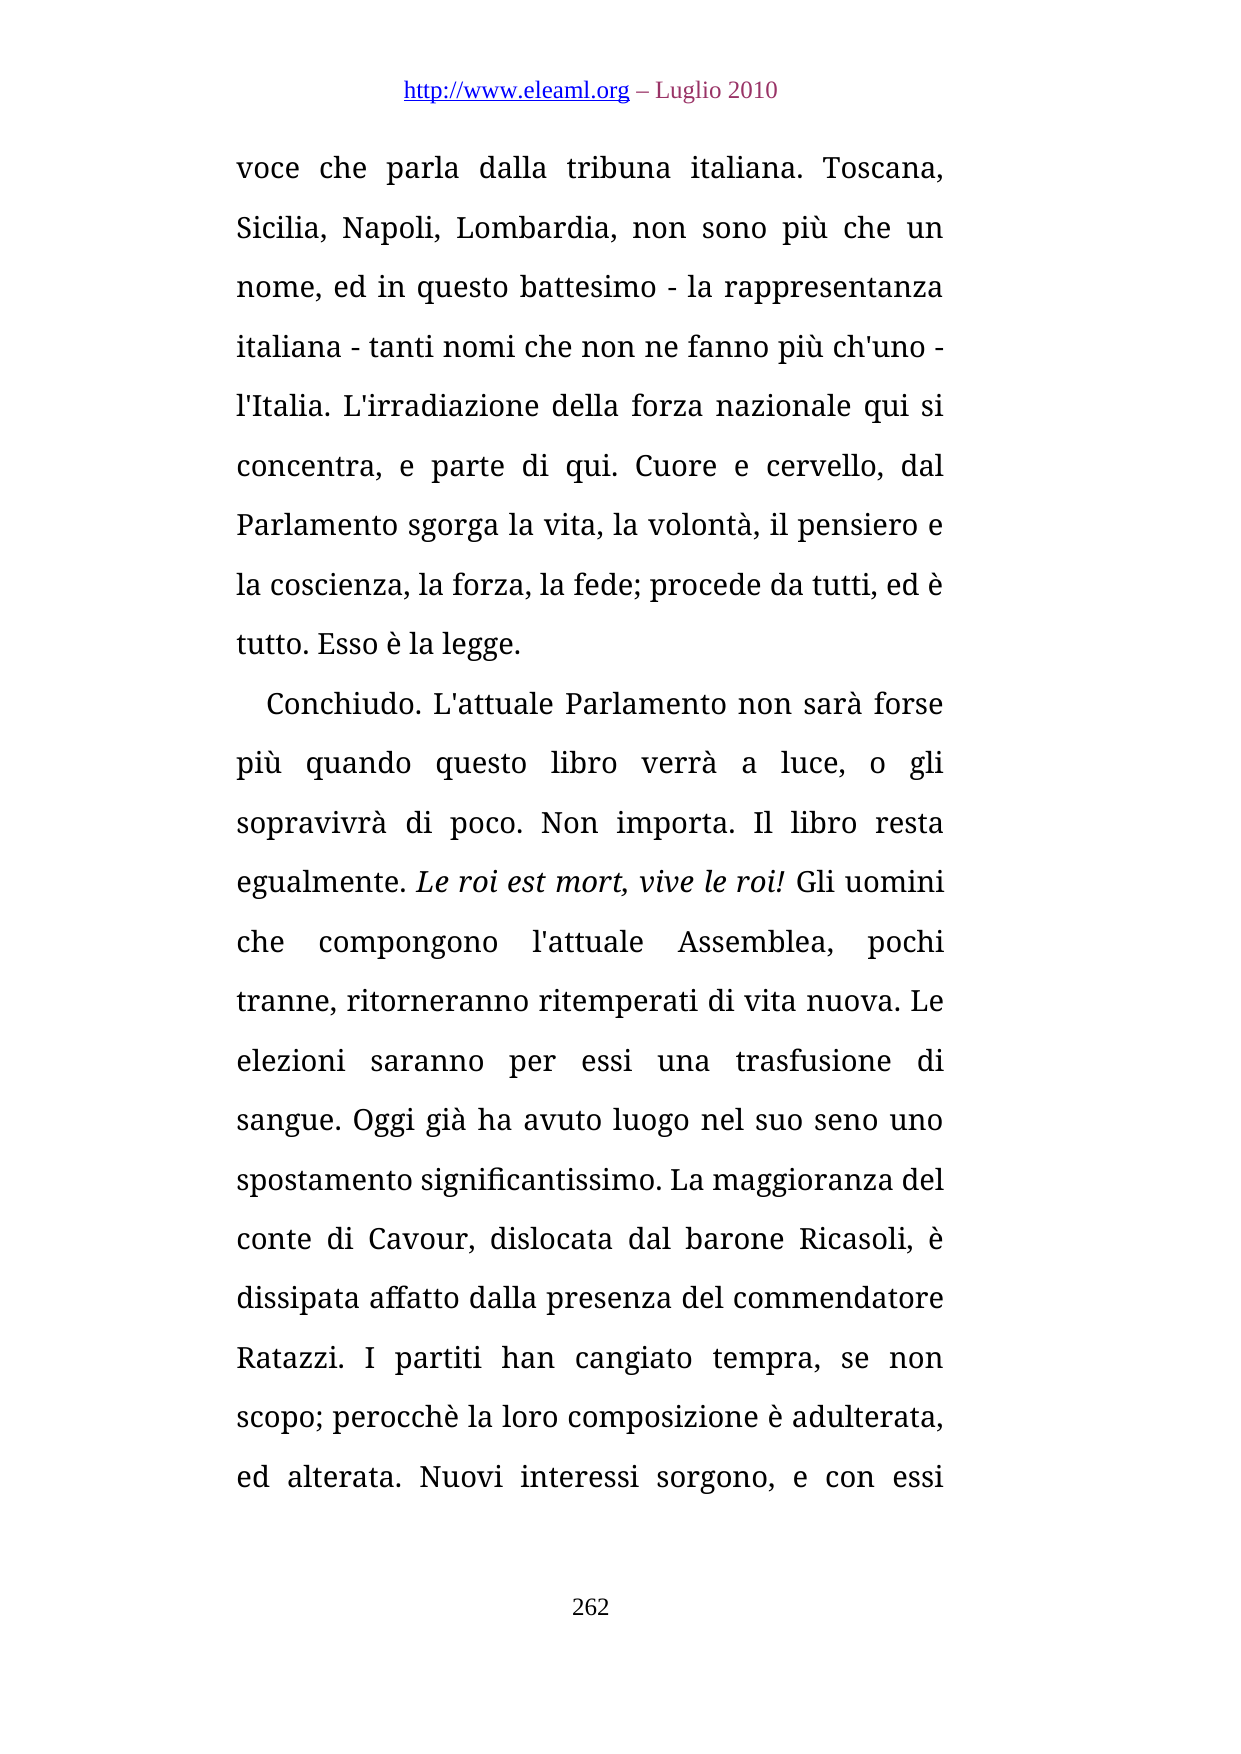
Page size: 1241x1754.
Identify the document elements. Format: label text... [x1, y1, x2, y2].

text voce che parla dalla tribuna italiana. Toscana, Sicilia, Napoli, Lombardia, non sono più che un nome, ed in questo battesimo - la rappresentanza italiana - tanti nomi che non ne fanno più ch'uno - l'Italia. L'irradiazione della forza nazionale qui si concentra, e parte di qui. Cuore e cervello, dal Parlamento sgorga la vita, la volontà, il pensiero e la coscienza, la forza, la fede; procede da tutti, ed è tutto. Esso è la legge. [236, 148, 945, 663]
text Conchiudo. L'attuale Parlamento non sarà forse più quando questo libro verrà a luce, o gli sopravivrà di poco. Non importa. Il libro resta egualmente. Le roi est mort, vive le roi! Gli uomini che compongono l'attuale Assemblea, pochi tranne, ritorneranno ritemperati di vita nuova. Le elezioni saranno per essi una trasfusione di sangue. Oggi già ha avuto luogo nel suo seno uno spostamento significantissimo. La maggioranza del conte di Cavour, dislocata dal barone Ricasoli, è dissipata affatto dalla presenza del commendatore Ratazzi. I partiti han cangiato tempra, se non scopo; perocchè la loro composizione è adulterata, ed alterata. Nuovi interessi sorgono, e con essi [236, 683, 945, 1496]
